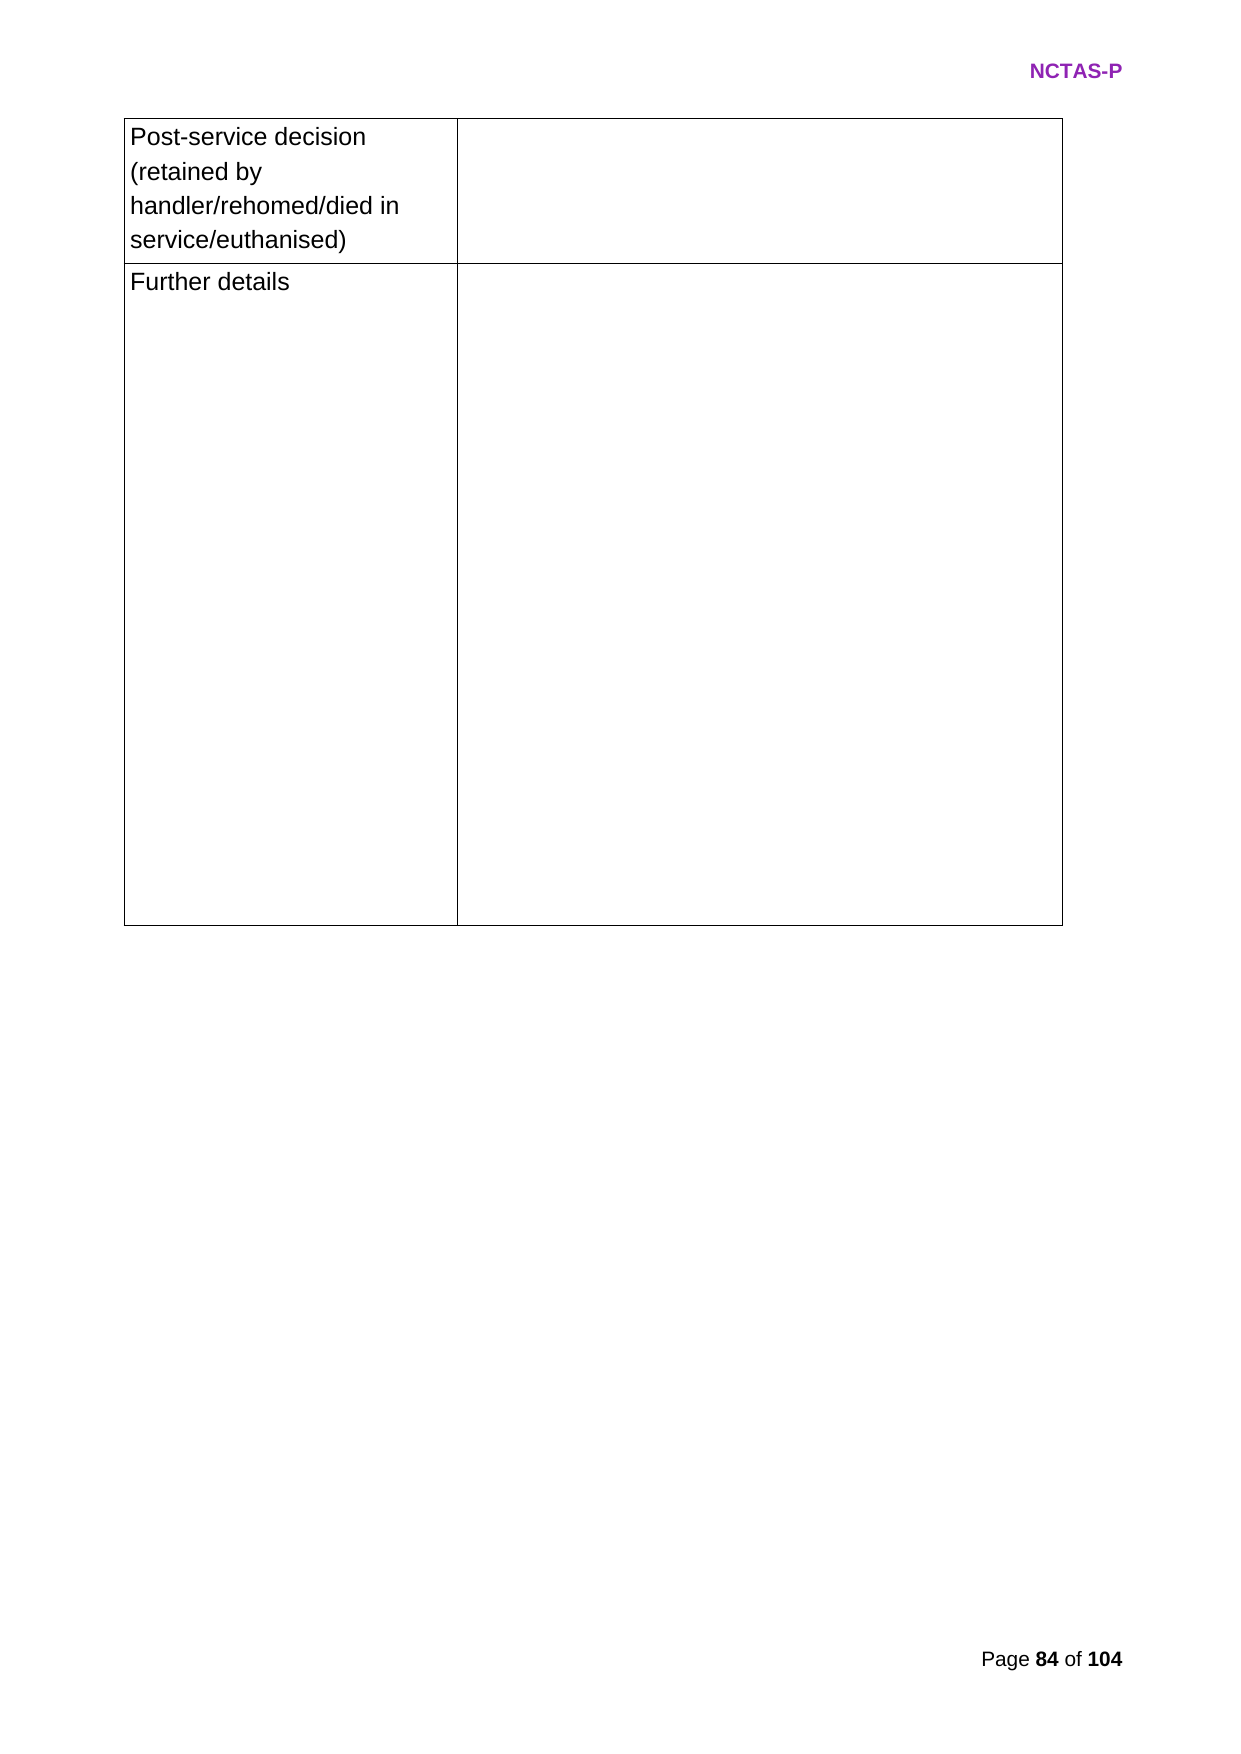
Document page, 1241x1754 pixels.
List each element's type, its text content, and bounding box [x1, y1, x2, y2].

table_cell Further details [125, 264, 457, 925]
table_cell [458, 264, 1062, 925]
table_cell Post-service decision (retained by handler/rehomed/died in service/euthanised) [125, 119, 457, 263]
table_cell [458, 119, 1062, 263]
